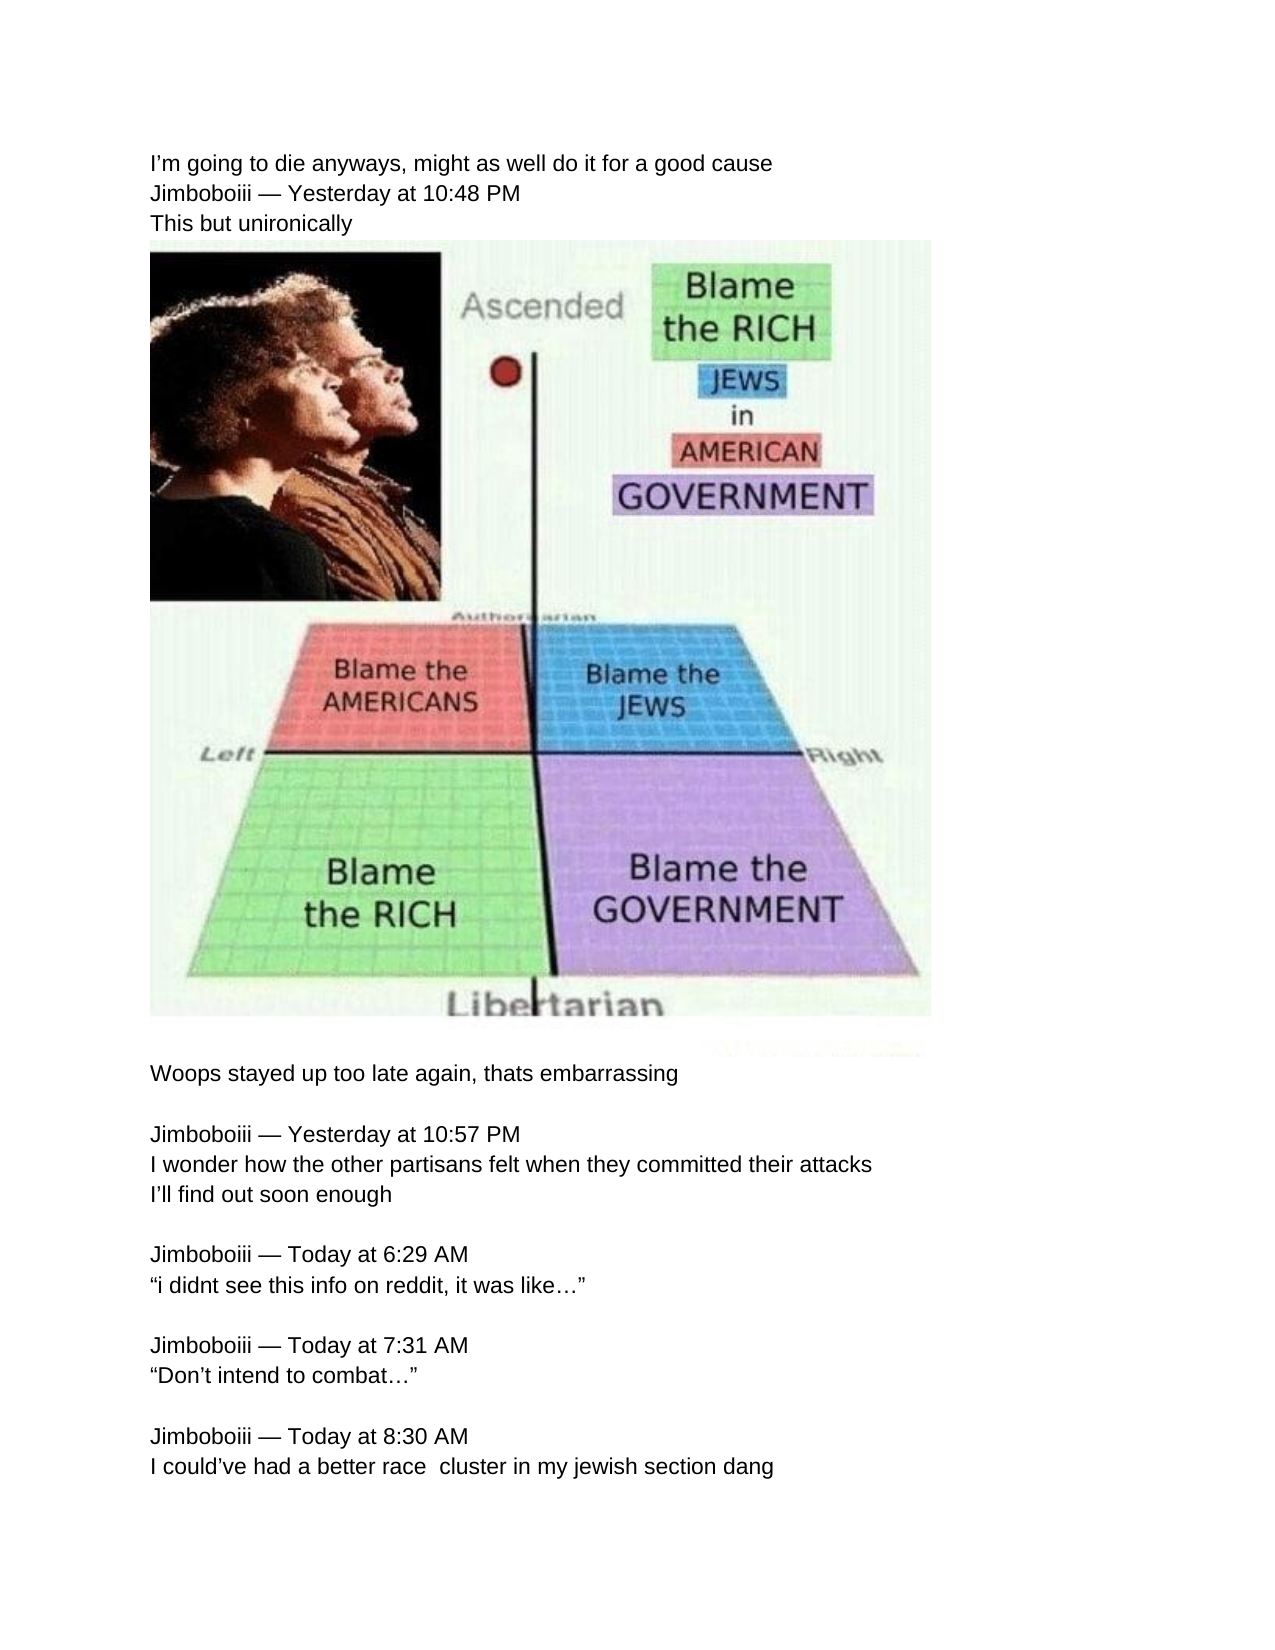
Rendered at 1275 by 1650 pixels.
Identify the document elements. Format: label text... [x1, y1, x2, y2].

text Jimboboiii — Today at 7:31 AM [150, 1332, 1125, 1358]
picture [150, 240, 932, 1057]
text I’m going to die anyways, might as well do it for a good cause [150, 150, 1125, 176]
text Jimboboiii — Today at 6:29 AM [150, 1241, 1125, 1268]
text Jimboboiii — Yesterday at 10:48 PM [150, 180, 1125, 207]
text Woops stayed up too late again, thats embarrassing [150, 1060, 1125, 1086]
text I wonder how the other partisans felt when they committed their attacks [150, 1151, 1125, 1177]
text I’ll find out soon enough [150, 1181, 1125, 1207]
text This but unironically [150, 210, 1125, 240]
text “i didnt see this info on reddit, it was like…” [150, 1272, 1125, 1298]
text “Don’t intend to combat…” [150, 1362, 1125, 1388]
text Jimboboiii — Today at 8:30 AM [150, 1423, 1125, 1449]
text I could’ve had a better race cluster in my jewish section dang [150, 1453, 1125, 1479]
text Jimboboiii — Yesterday at 10:57 PM [150, 1121, 1125, 1147]
